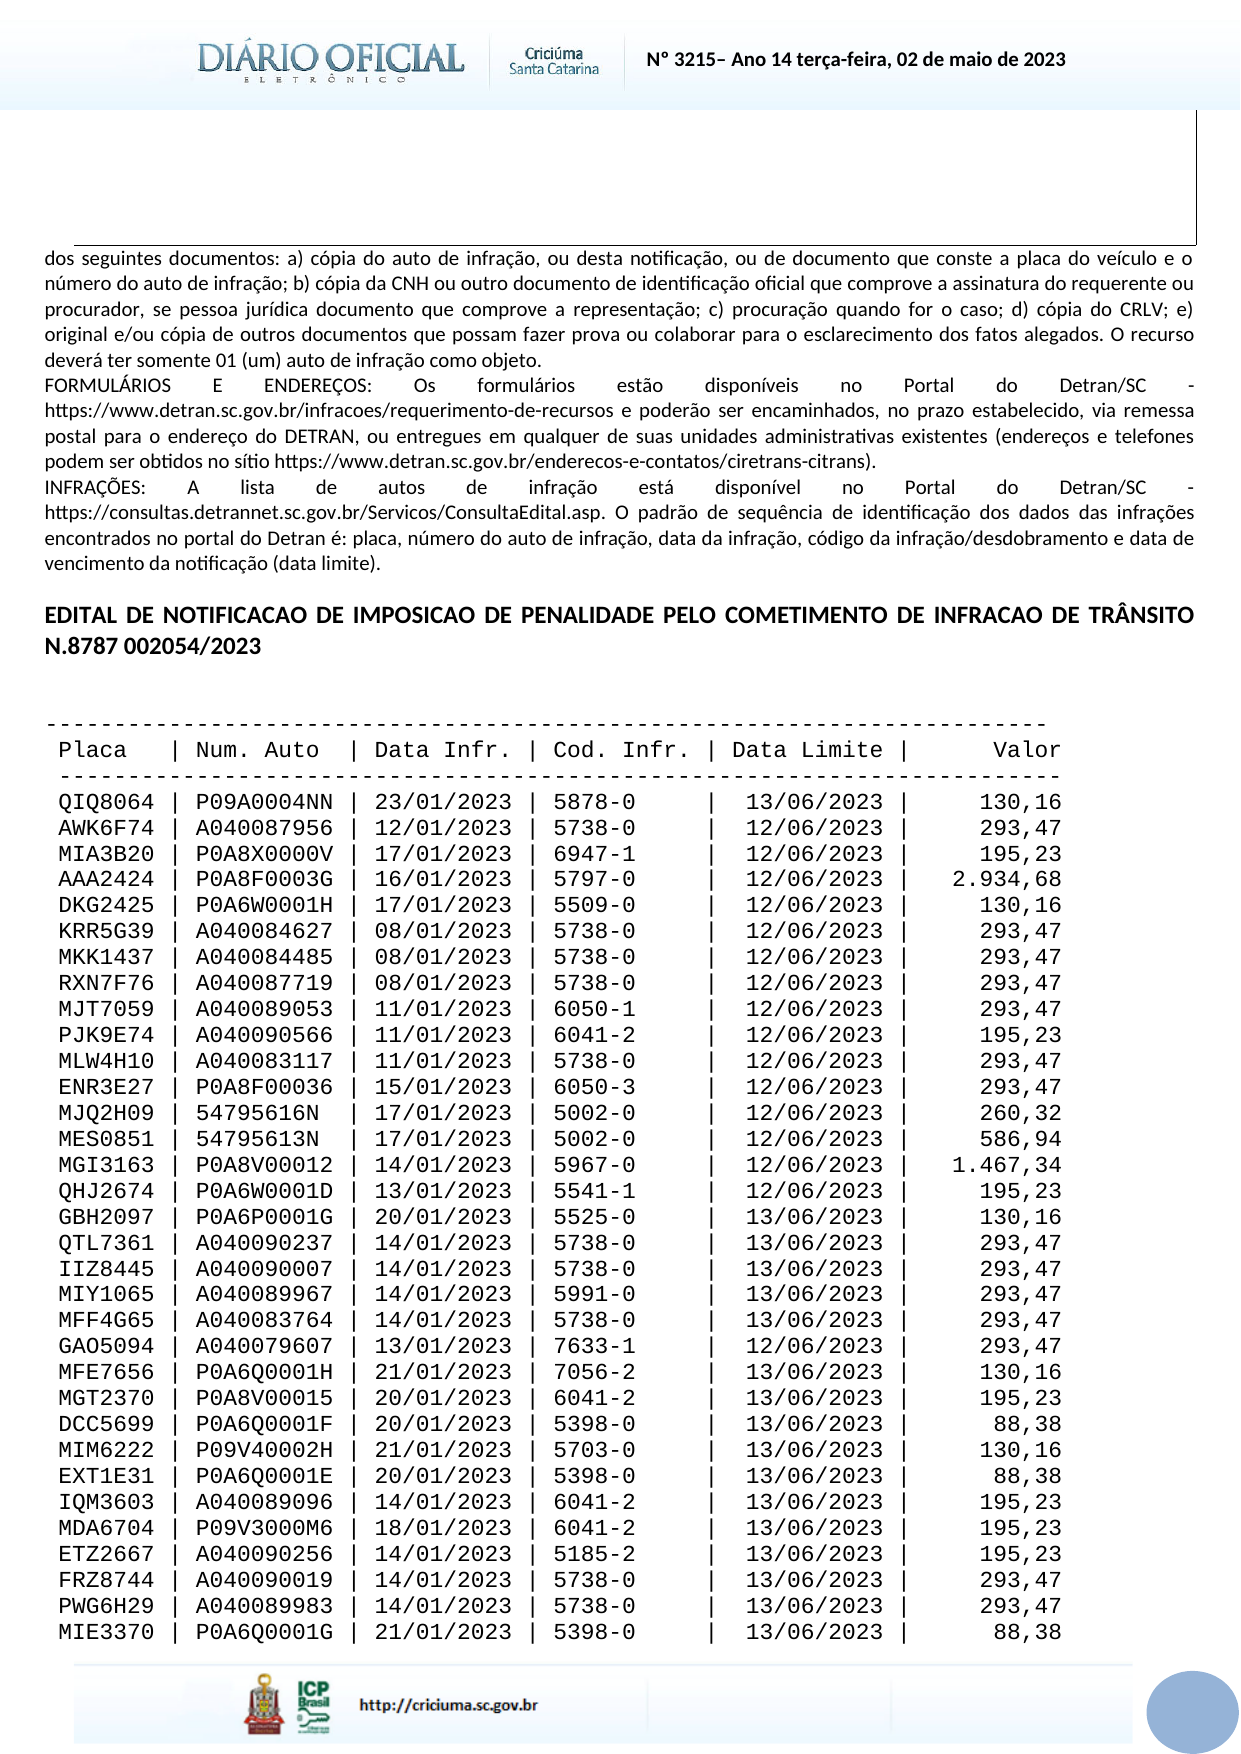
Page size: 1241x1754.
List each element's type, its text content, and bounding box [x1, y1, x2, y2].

text AAA2424 | P0A8F0003G | 16/01/2023 | 5797-0 | 12/06/2023 | 2.934,68 [44, 868, 1196, 894]
text PWG6H29 | A040089983 | 14/01/2023 | 5738-0 | 13/06/2023 | 293,47 [44, 1594, 1196, 1620]
text Placa | Num. Auto | Data Infr. | Cod. Infr. | Data Limite | Valor [44, 738, 1196, 764]
text MKK1437 | A040084485 | 08/01/2023 | 5738-0 | 12/06/2023 | 293,47 [44, 946, 1196, 972]
text GBH2097 | P0A6P0001G | 20/01/2023 | 5525-0 | 13/06/2023 | 130,16 [44, 1205, 1196, 1231]
text MIE3370 | P0A6Q0001G | 21/01/2023 | 5398-0 | 13/06/2023 | 88,38 [44, 1620, 1196, 1646]
text QHJ2674 | P0A6W0001D | 13/01/2023 | 5541-1 | 12/06/2023 | 195,23 [44, 1179, 1196, 1205]
text QTL7361 | A040090237 | 14/01/2023 | 5738-0 | 13/06/2023 | 293,47 [44, 1231, 1196, 1257]
text dos seguintes documentos: a) cópia do auto de infração, ou desta notificação, ou de documento que conste a placa do veículo e o número do auto de infração; b) cópia da CNH ou outro documento de identificação oficial que comprove a assinatura do requerente ou procurador, se pessoa jurídica documento que comprove a representação; c) procuração quando for o caso; d) cópia do CRLV; e) original e/ou cópia de outros documentos que possam fazer prova ou colaborar para o esclarecimento dos fatos alegados. O recurso deverá ter somente 01 (um) auto de infração como objeto. [44, 245, 1196, 372]
text MFE7656 | P0A6Q0001H | 21/01/2023 | 7056-2 | 13/06/2023 | 130,16 [44, 1361, 1196, 1387]
text EXT1E31 | P0A6Q0001E | 20/01/2023 | 5398-0 | 13/06/2023 | 88,38 [44, 1464, 1196, 1490]
text MIM6222 | P09V40002H | 21/01/2023 | 5703-0 | 13/06/2023 | 130,16 [44, 1438, 1196, 1464]
text MIY1065 | A040089967 | 14/01/2023 | 5991-0 | 13/06/2023 | 293,47 [44, 1283, 1196, 1309]
text ENR3E27 | P0A8F00036 | 15/01/2023 | 6050-3 | 12/06/2023 | 293,47 [44, 1075, 1196, 1101]
text PJK9E74 | A040090566 | 11/01/2023 | 6041-2 | 12/06/2023 | 195,23 [44, 1023, 1196, 1049]
text IIZ8445 | A040090007 | 14/01/2023 | 5738-0 | 13/06/2023 | 293,47 [44, 1257, 1196, 1283]
text GAO5094 | A040079607 | 13/01/2023 | 7633-1 | 12/06/2023 | 293,47 [44, 1335, 1196, 1361]
text ------------------------------------------------------------------------- [44, 712, 1196, 738]
text MGI3163 | P0A8V00012 | 14/01/2023 | 5967-0 | 12/06/2023 | 1.467,34 [44, 1153, 1196, 1179]
text MLW4H10 | A040083117 | 11/01/2023 | 5738-0 | 12/06/2023 | 293,47 [44, 1049, 1196, 1075]
text ETZ2667 | A040090256 | 14/01/2023 | 5185-2 | 13/06/2023 | 195,23 [44, 1542, 1196, 1568]
text DKG2425 | P0A6W0001H | 17/01/2023 | 5509-0 | 12/06/2023 | 130,16 [44, 894, 1196, 920]
text AWK6F74 | A040087956 | 12/01/2023 | 5738-0 | 12/06/2023 | 293,47 [44, 816, 1196, 842]
text MES0851 | 54795613N | 17/01/2023 | 5002-0 | 12/06/2023 | 586,94 [44, 1127, 1196, 1153]
text MJQ2H09 | 54795616N | 17/01/2023 | 5002-0 | 12/06/2023 | 260,32 [44, 1101, 1196, 1127]
text KRR5G39 | A040084627 | 08/01/2023 | 5738-0 | 12/06/2023 | 293,47 [44, 920, 1196, 946]
text MDA6704 | P09V3000M6 | 18/01/2023 | 6041-2 | 13/06/2023 | 195,23 [44, 1516, 1196, 1542]
text QIQ8064 | P09A0004NN | 23/01/2023 | 5878-0 | 13/06/2023 | 130,16 [44, 790, 1196, 816]
text DCC5699 | P0A6Q0001F | 20/01/2023 | 5398-0 | 13/06/2023 | 88,38 [44, 1412, 1196, 1438]
text MIA3B20 | P0A8X0000V | 17/01/2023 | 6947-1 | 12/06/2023 | 195,23 [44, 842, 1196, 868]
text FRZ8744 | A040090019 | 14/01/2023 | 5738-0 | 13/06/2023 | 293,47 [44, 1568, 1196, 1594]
text RXN7F76 | A040087719 | 08/01/2023 | 5738-0 | 12/06/2023 | 293,47 [44, 972, 1196, 997]
text INFRAÇÕES: A lista de autos de infração está disponível no Portal do Detran/SC - https://consultas.detrannet.sc.gov.br/Servicos/ConsultaEdital.asp. O padrão de sequência de identificação dos dados das infrações encontrados no portal do Detran é: placa, número do auto de infração, data da infração, código da infração/desdobramento e data de vencimento da notificação (data limite). [44, 474, 1196, 576]
text ------------------------------------------------------------------------- [44, 764, 1196, 790]
text IQM3603 | A040089096 | 14/01/2023 | 6041-2 | 13/06/2023 | 195,23 [44, 1490, 1196, 1516]
text MJT7059 | A040089053 | 11/01/2023 | 6050-1 | 12/06/2023 | 293,47 [44, 997, 1196, 1023]
text MGT2370 | P0A8V00015 | 20/01/2023 | 6041-2 | 13/06/2023 | 195,23 [44, 1387, 1196, 1412]
text FORMULÁRIOS E ENDEREÇOS: Os formulários estão disponíveis no Portal do Detran/SC - https://www.detran.sc.gov.br/infracoes/requerimento-de-recursos e poderão ser encaminhados, no prazo estabelecido, via remessa postal para o endereço do DETRAN, ou entregues em qualquer de suas unidades administrativas existentes (endereços e telefones podem ser obtidos no sítio https://www.detran.sc.gov.br/enderecos-e-contatos/ciretrans-citrans). [44, 372, 1196, 474]
text MFF4G65 | A040083764 | 14/01/2023 | 5738-0 | 13/06/2023 | 293,47 [44, 1309, 1196, 1335]
text EDITAL DE NOTIFICACAO DE IMPOSICAO DE PENALIDADE PELO COMETIMENTO DE INFRACAO DE TRÂNSITO N.8787 002054/2023 [44, 576, 1196, 660]
